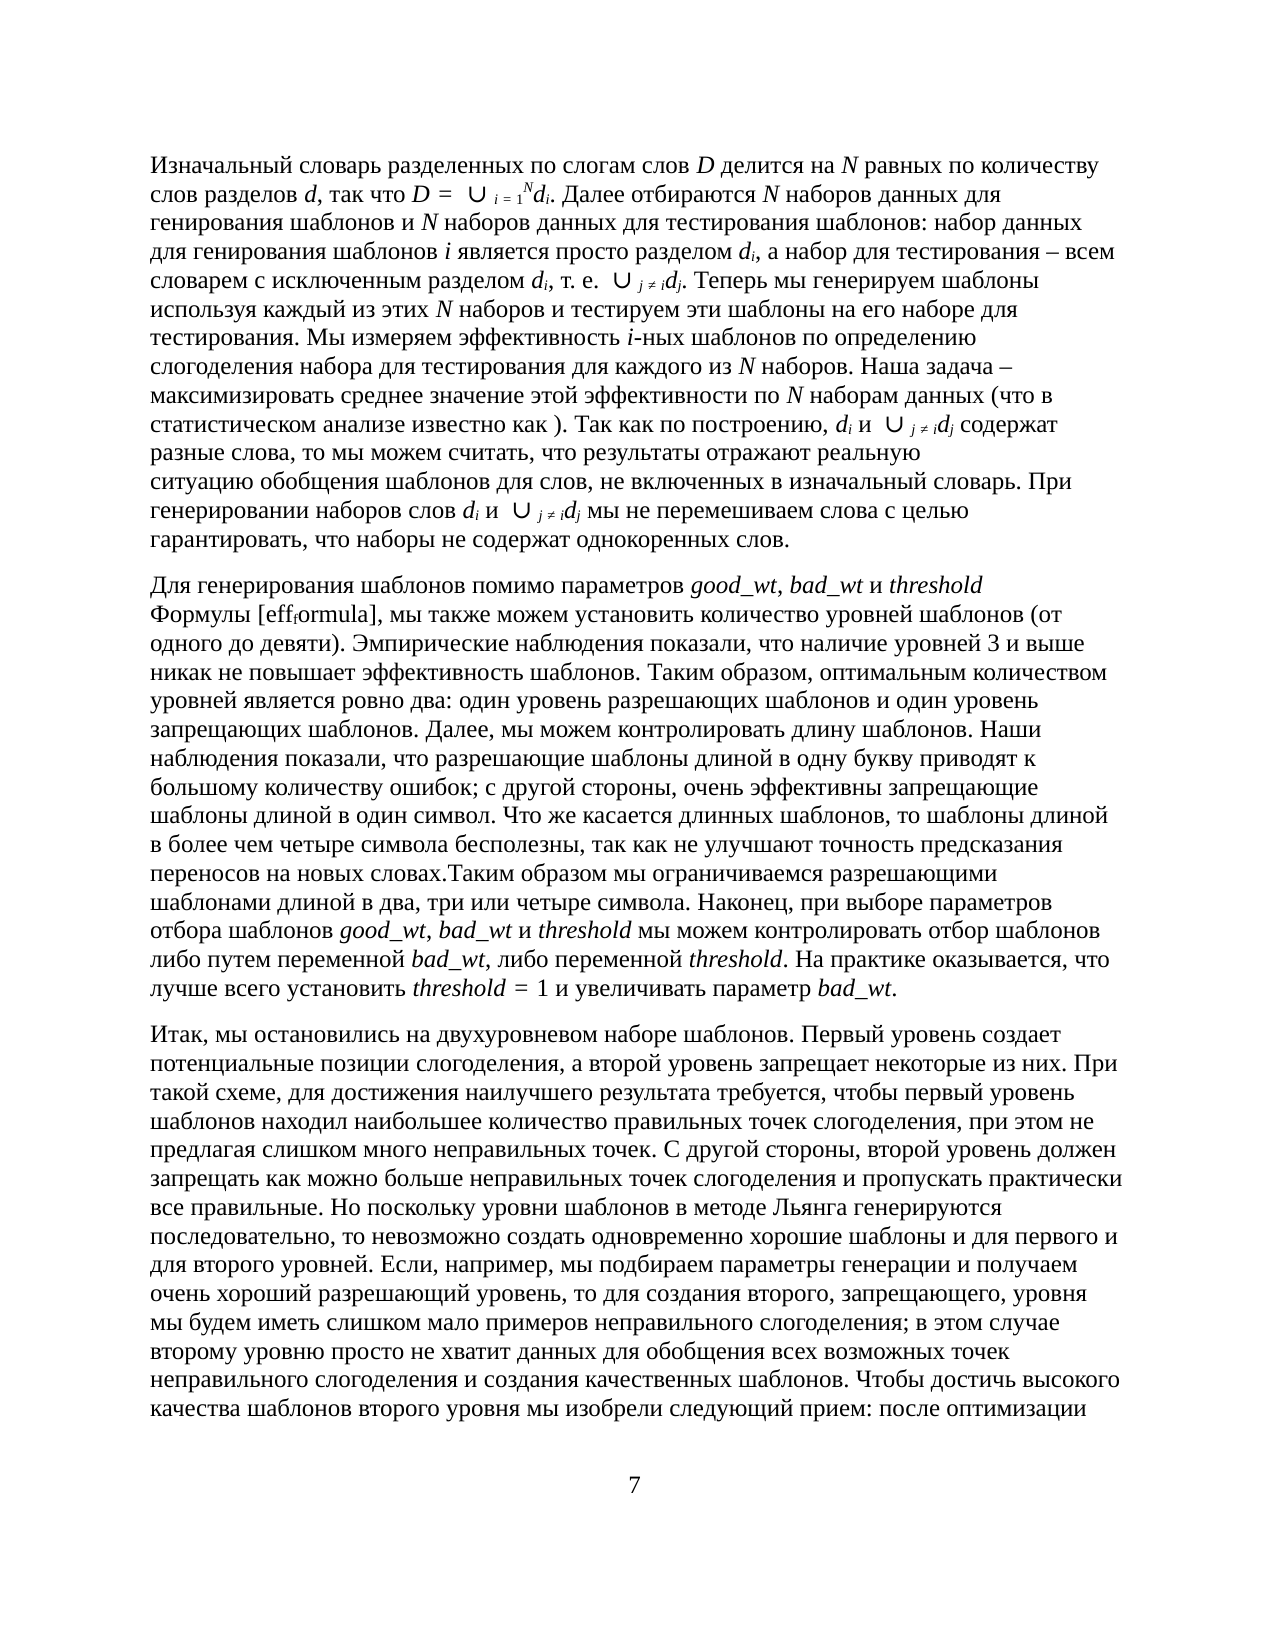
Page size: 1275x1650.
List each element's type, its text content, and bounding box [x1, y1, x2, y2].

text Для генерирования шаблонов помимо параметров good_wt, bad_wt и threshold Формулы [effformula], мы также можем установить количество уровней шаблонов (от одного до девяти). Эмпирические наблюдения показали, что наличие уровней 3 и выше никак не повышает эффективность шаблонов. Таким образом, оптимальным количеством уровней является ровно два: один уровень разрешающих шаблонов и один уровень запрещающих шаблонов. Далее, мы можем контролировать длину шаблонов. Наши наблюдения показали, что разрешающие шаблоны длиной в одну букву приводят к большому количеству ошибок; с другой стороны, очень эффективны запрещающие шаблоны длиной в один символ. Что же касается длинных шаблонов, то шаблоны длиной в более чем четыре символа бесполезны, так как не улучшают точность предсказания переносов на новых словах.Таким образом мы ограничиваемся разрешающими шаблонами длиной в два, три или четыре символа. Наконец, при выборе параметров отбора шаблонов good_wt, bad_wt и threshold мы можем контролировать отбор шаблонов либо путем переменной bad_wt, либо переменной threshold. На практике оказывается, что лучше всего установить threshold = 1 и увеличивать параметр bad_wt. [150, 570, 1125, 1002]
text Изначальный словарь разделенных по слогам слов D делится на N равных по количеству слов разделов d, так что D = ∪ i = 1Ndi. Далее отбираются N наборов данных для генирования шаблонов и N наборов данных для тестирования шаблонов: набор данных для генирования шаблонов i является просто разделом di, а набор для тестирования – всем словарем с исключенным разделом di, т. е. ∪ j ≠ idj. Теперь мы генерируем шаблоны используя каждый из этих N наборов и тестируем эти шаблоны на его наборе для тестирования. Мы измеряем эффективность i-ных шаблонов по определению слогоделения набора для тестирования для каждого из N наборов. Наша задача – максимизировать среднее значение этой эффективности по N наборам данных (что в статистическом анализе известно как ). Так как по построению, di и ∪ j ≠ idj содержат разные слова, то мы можем считать, что результаты отражают реальную ситуацию обобщения шаблонов для слов, не включенных в изначальный словарь. При генерировании наборов слов di и ∪ j ≠ idj мы не перемешиваем слова с целью гарантировать, что наборы не содержат однокоренных слов. [150, 150, 1125, 552]
text Итак, мы остановились на двухуровневом наборе шаблонов. Первый уровень создает потенциальные позиции слогоделения, а второй уровень запрещает некоторые из них. При такой схеме, для достижения наилучшего результата требуется, чтобы первый уровень шаблонов находил наибольшее количество правильных точек слогоделения, при этом не предлагая слишком много неправильных точек. С другой стороны, второй уровень должен запрещать как можно больше неправильных точек слогоделения и пропускать практически все правильные. Но поскольку уровни шаблонов в методе Льянга генерируются последовательно, то невозможно создать одновременно хорошие шаблоны и для первого и для второго уровней. Если, например, мы подбираем параметры генерации и получаем очень хороший разрешающий уровень, то для создания второго, запрещающего, уровня мы будем иметь слишком мало примеров неправильного слогоделения; в этом случае второму уровню просто не хватит данных для обобщения всех возможных точек неправильного слогоделения и создания качественных шаблонов. Чтобы достичь высокого качества шаблонов второго уровня мы изобрели следующий прием: после оптимизации [150, 1019, 1125, 1422]
